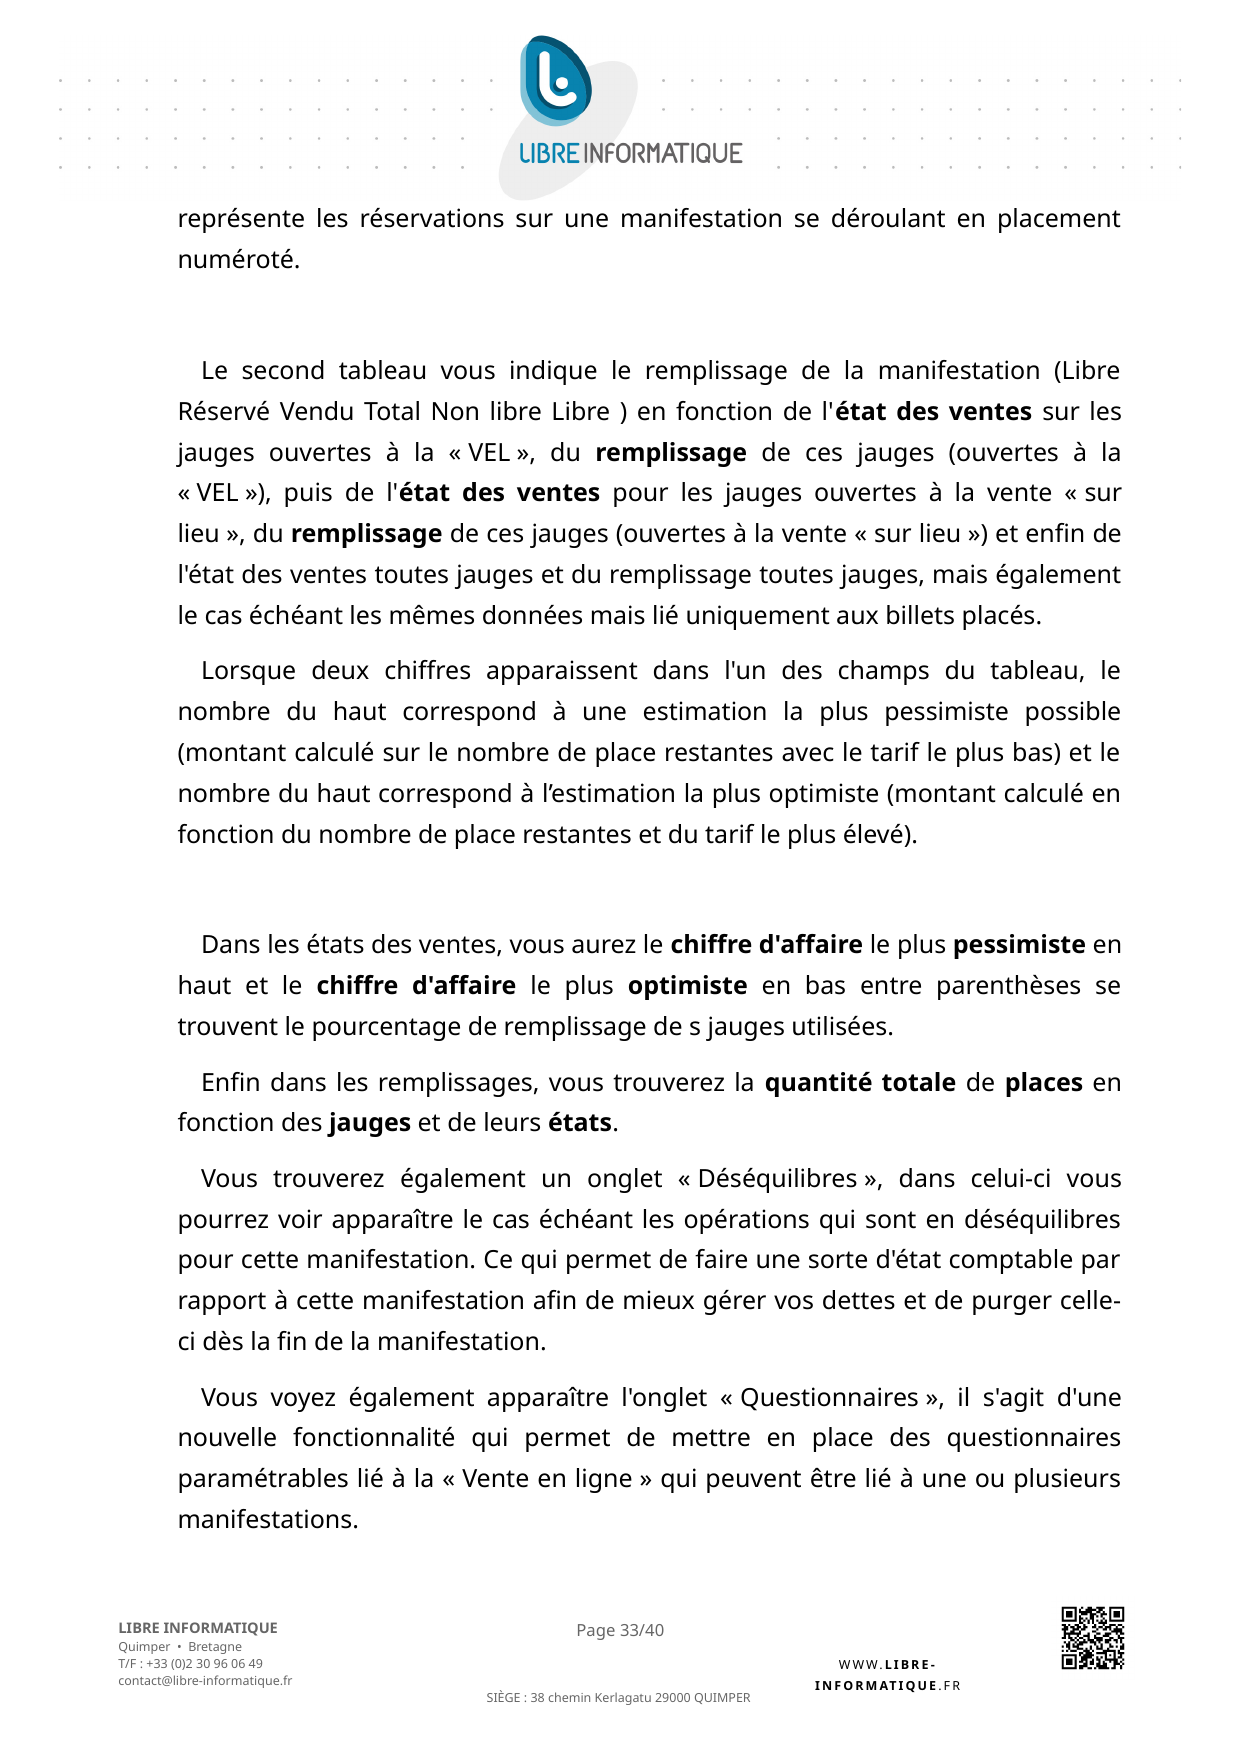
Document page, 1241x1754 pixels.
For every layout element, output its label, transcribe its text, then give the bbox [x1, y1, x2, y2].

text Dans les états des ventes, vous aurez le chiffre d'affaire le plus pessimiste en haut et le chiffre d'affaire le plus optimiste en bas entre parenthèses se trouvent le pourcentage de remplissage de s jauges utilisées. [177, 927, 1122, 1043]
picture [1051, 1596, 1135, 1680]
picture [557, 78, 567, 88]
text Vous voyez également apparaître l'onglet « Questionnaires », il s'agit d'une nouvelle fonctionnalité qui permet de mettre en place des questionnaires paramétrables lié à la « Vente en ligne » qui peuvent être lié à une ou plusieurs manifestations. [177, 1379, 1122, 1536]
text Enfin dans les remplissages, vous trouverez la quantité totale de places en fonction des jauges et de leurs états. [177, 1064, 1122, 1139]
text représente les réservations sur une manifestation se déroulant en placement numéroté. [177, 201, 1122, 276]
picture [59, 35, 1182, 201]
text Lorsque deux chiffres apparaissent dans l'un des champs du tableau, le nombre du haut correspond à une estimation la plus pessimiste possible (montant calculé sur le nombre de place restantes avec le tarif le plus bas) et le nombre du haut correspond à l’estimation la plus optimiste (montant calculé en fonction du nombre de place restantes et du tarif le plus élevé). [177, 653, 1122, 850]
text Vous trouverez également un onglet « Déséquilibres », dans celui-ci vous pourrez voir apparaître le cas échéant les opérations qui sont en déséquilibres pour cette manifestation. Ce qui permet de faire une sorte d'état comptable par rapport à cette manifestation afin de mieux gérer vos dettes et de purger celle-ci dès la fin de la manifestation. [177, 1160, 1122, 1358]
text Le second tableau vous indique le remplissage de la manifestation (Libre Réservé Vendu Total Non libre Libre ) en fonction de l'état des ventes sur les jauges ouvertes à la « VEL », du remplissage de ces jauges (ouvertes à la « VEL »), puis de l'état des ventes pour les jauges ouvertes à la vente « sur lieu », du remplissage de ces jauges (ouvertes à la vente « sur lieu ») et enfin de l'état des ventes toutes jauges et du remplissage toutes jauges, mais également le cas échéant les mêmes données mais lié uniquement aux billets placés. [177, 352, 1122, 632]
picture [540, 52, 576, 106]
